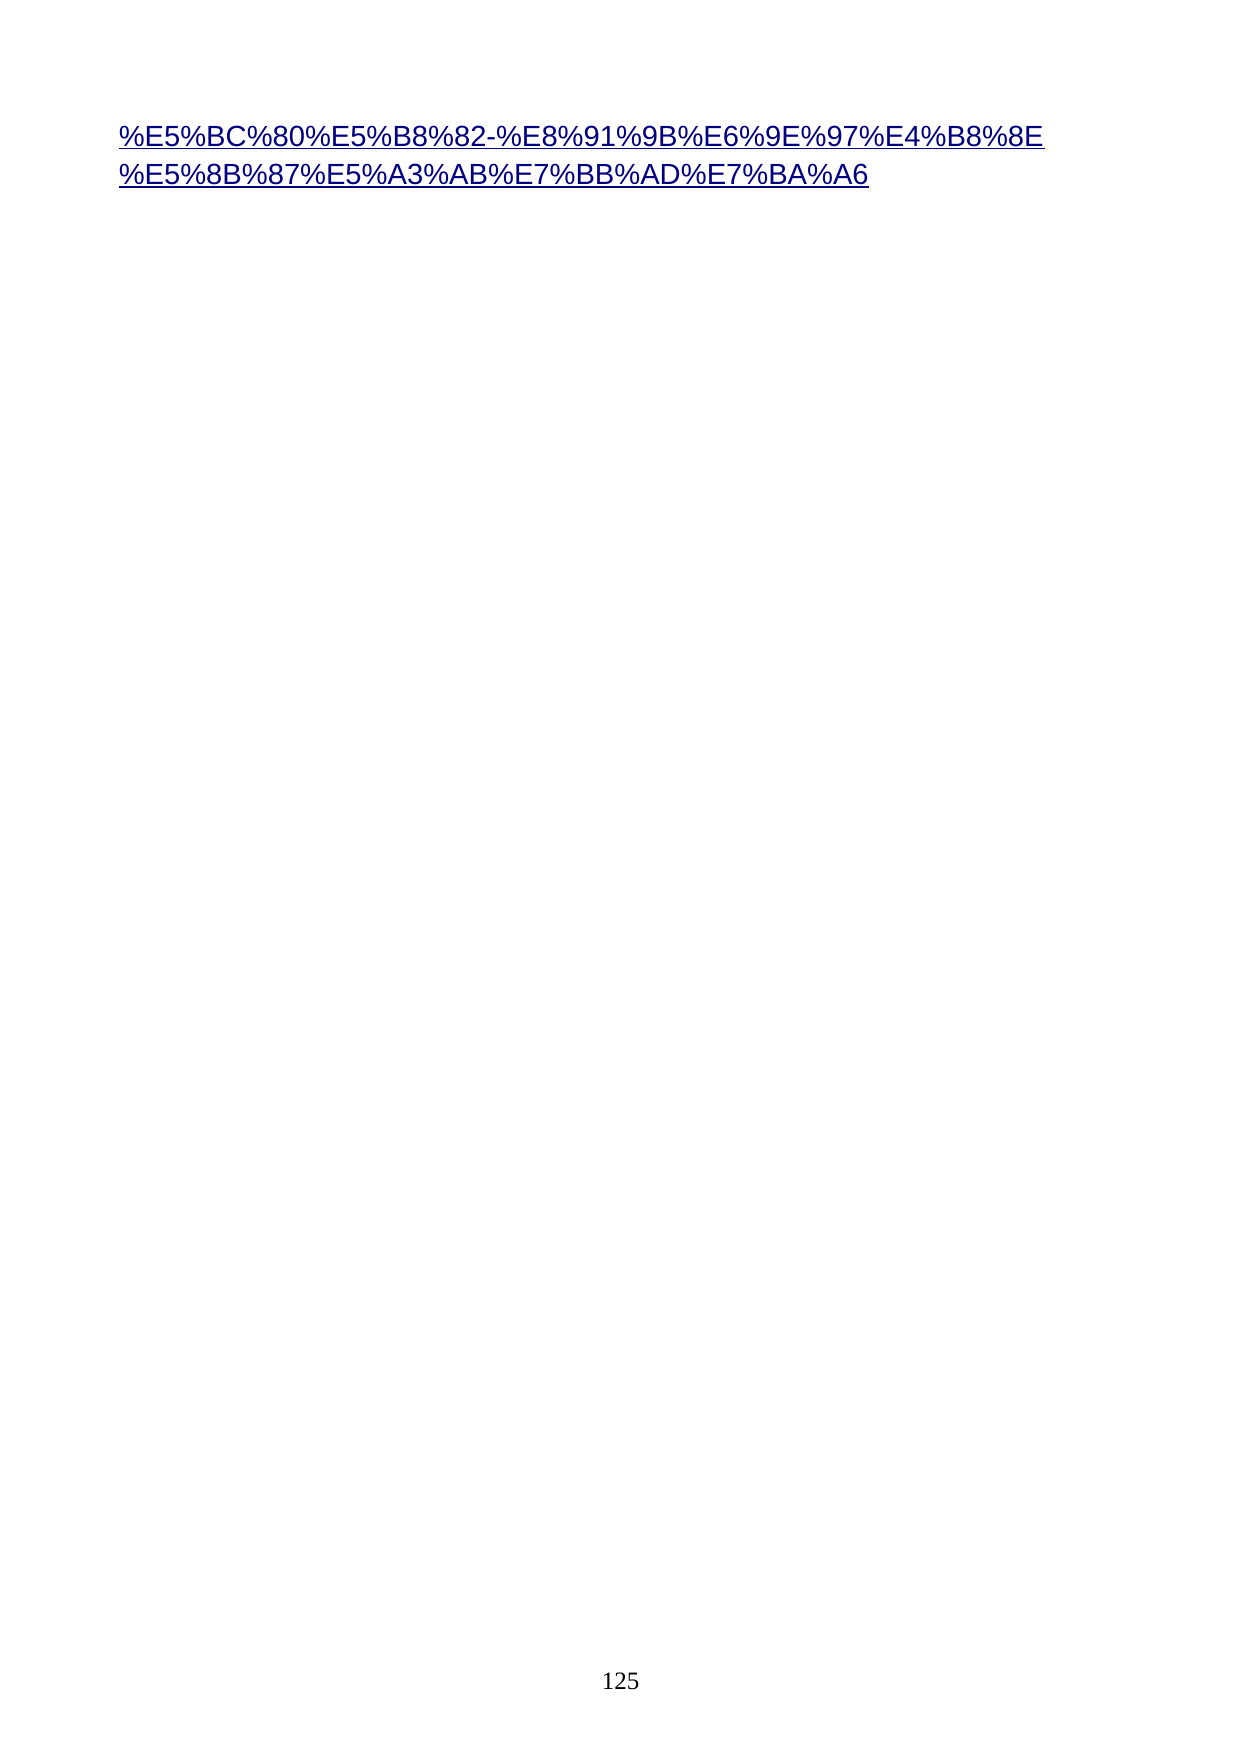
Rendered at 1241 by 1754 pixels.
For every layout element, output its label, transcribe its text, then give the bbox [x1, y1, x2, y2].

text %E5%BC%80%E5%B8%82-%E8%91%9B%E6%9E%97%E4%B8%8E%E5%8B%87%E5%A3%AB%E7%BB%AD%E7%BA%A6 [118, 118, 1122, 191]
